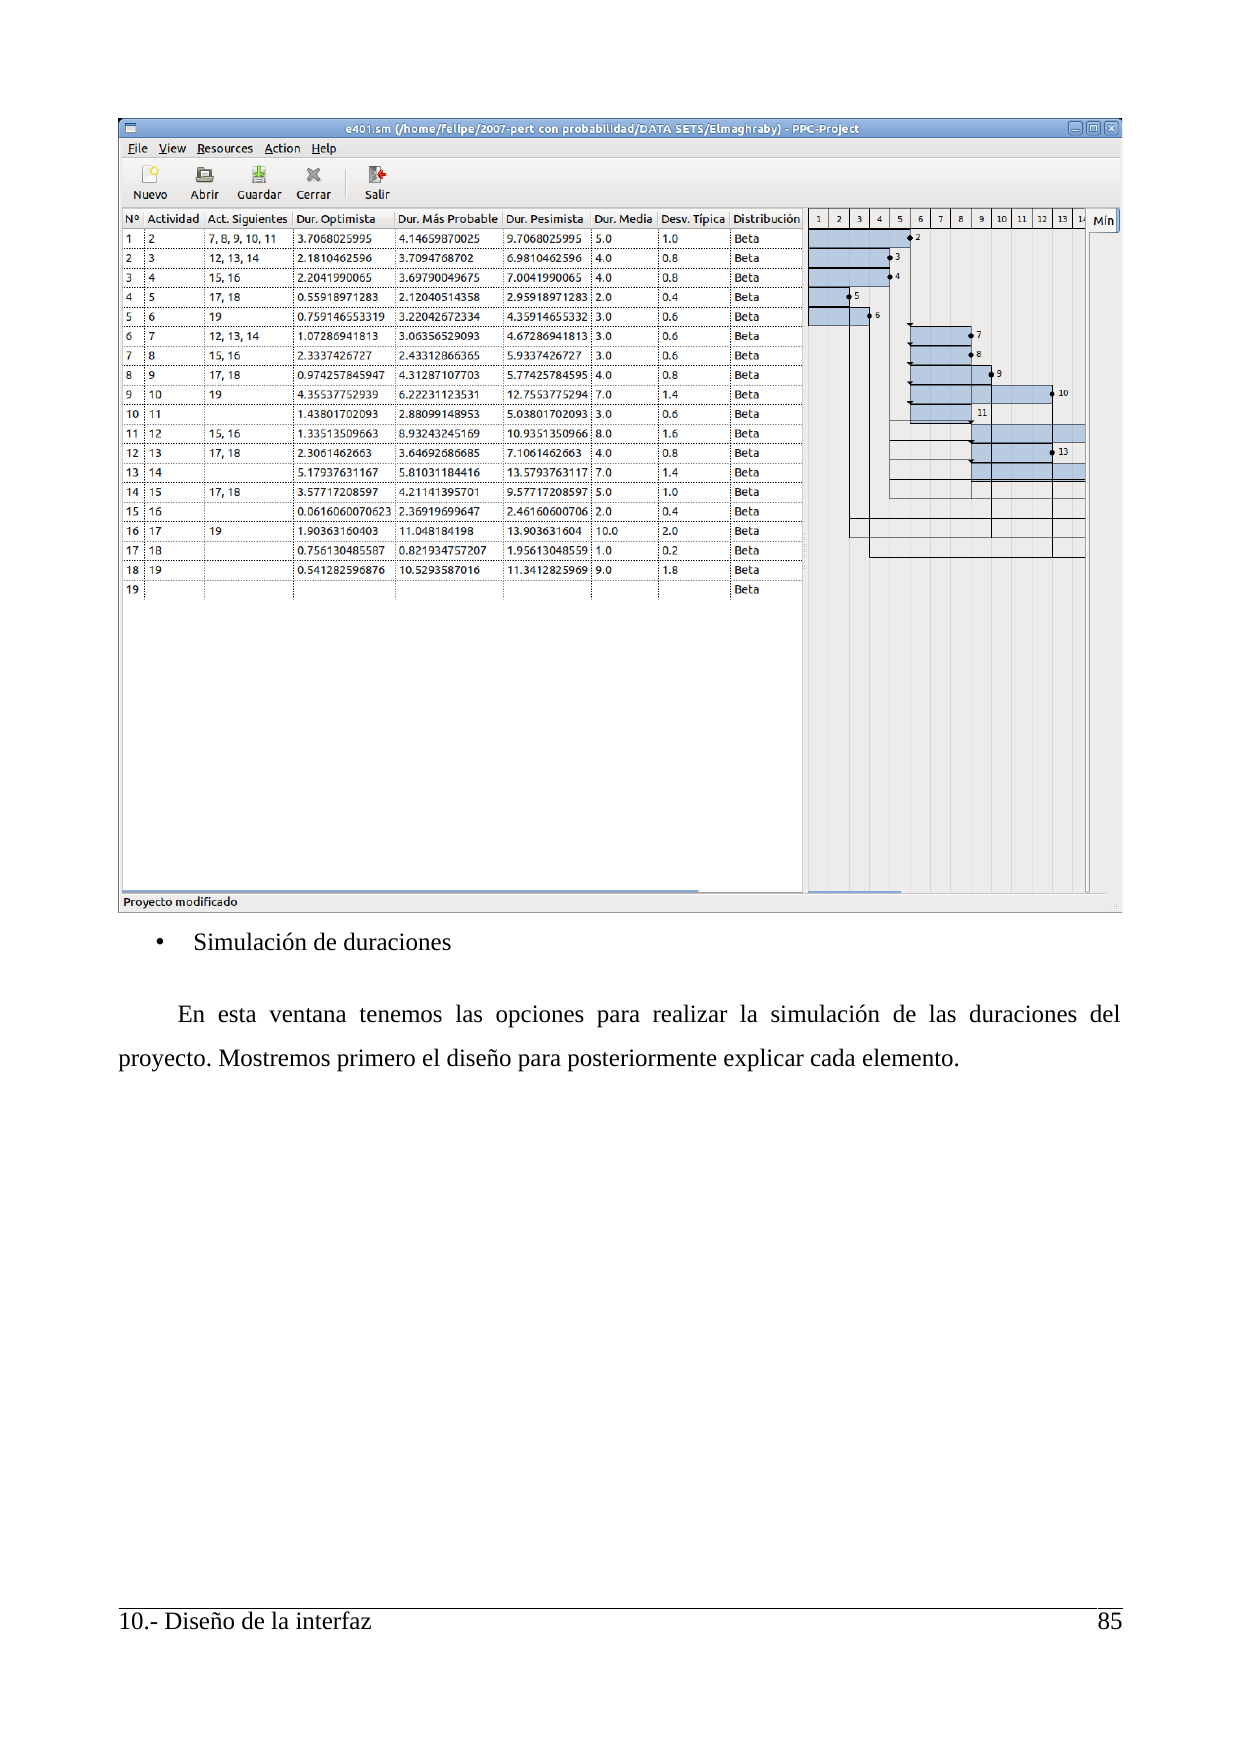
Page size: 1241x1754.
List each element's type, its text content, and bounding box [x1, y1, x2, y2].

picture [118, 118, 1123, 913]
list Simulación de duraciones [156, 913, 1122, 956]
text En esta ventana tenemos las opciones para realizar la simulación de las duraciones del proyecto. Mostremos primero el diseño para posteriormente explicar cada elemento. [118, 999, 1122, 1071]
